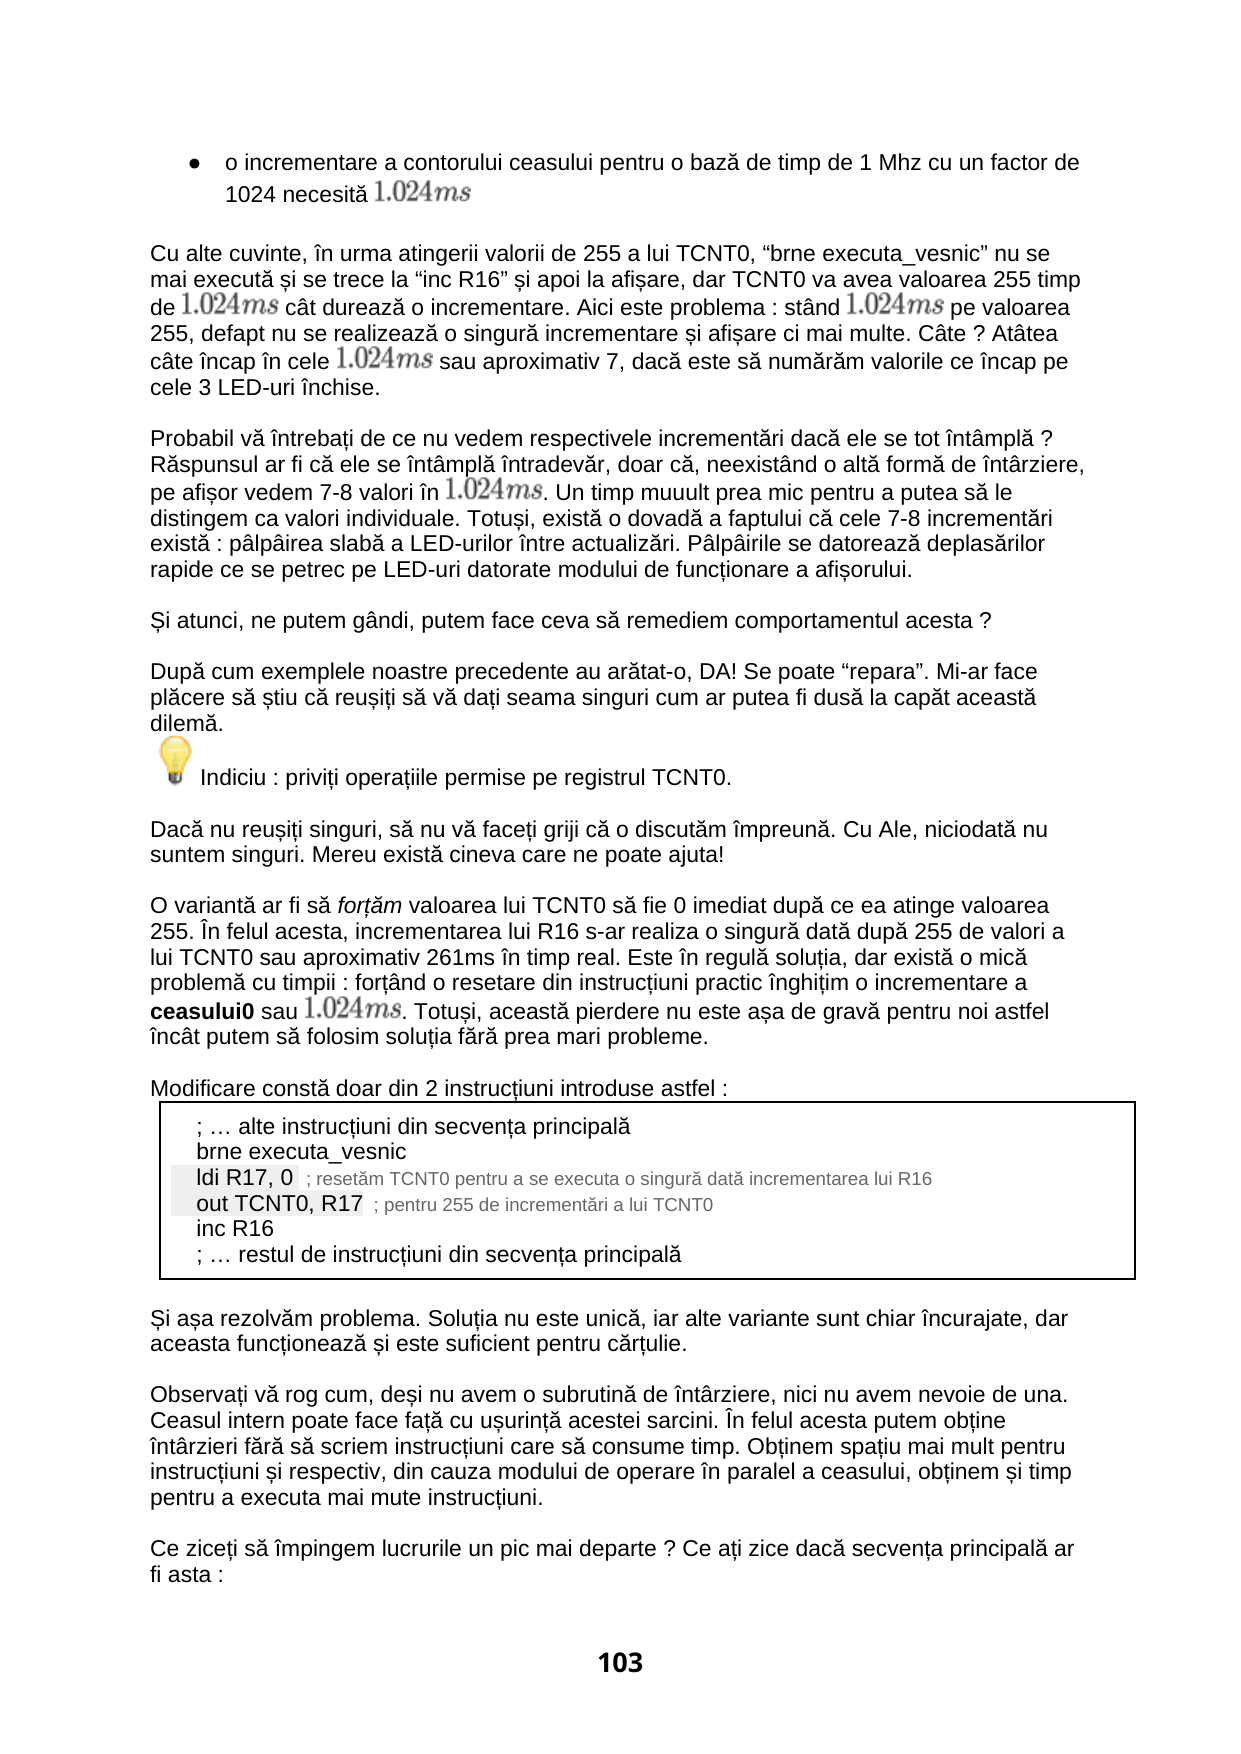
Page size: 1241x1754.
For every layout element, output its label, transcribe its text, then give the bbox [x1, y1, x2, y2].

picture [150, 735, 200, 786]
picture [374, 179, 471, 203]
text Ce ziceți să împingem lucrurile un pic mai departe ? Ce ați zice dacă secvența principală ar fi asta : [150, 1536, 1090, 1587]
text Și atunci, ne putem gândi, putem face ceva să remediem comportamentul acesta ? [150, 608, 1090, 633]
text Cu alte cuvinte, în urma atingerii valorii de 255 a lui TCNT0, “brne executa_vesnic” nu se mai execută și se trece la “inc R16” și apoi la afișare, dar TCNT0 va avea valoarea 255 timp de cât durează o incrementare. Aici este problema : stând pe valoarea 255, defapt nu se realizează o singură incrementare și afișare ci mai multe. Câte ? Atâtea câte încap în cele sau aproximativ 7, dacă este să numărăm valorile ce încap pe cele 3 LED-uri închise. [150, 241, 1090, 400]
text Dacă nu reușiți singuri, să nu vă faceți griji că o discutăm împreună. Cu Ale, niciodată nu suntem singuri. Mereu există cineva care ne poate ajuta! [150, 816, 1090, 868]
text Și așa rezolvăm problema. Soluția nu este unică, iar alte variante sunt chiar încurajate, dar aceasta funcționează și este suficient pentru cărțulie. [150, 1305, 1090, 1357]
list o incrementare a contorului ceasului pentru o bază de timp de 1 Mhz cu un factor de 1024 necesită [187, 150, 1090, 208]
text Probabil vă întrebați de ce nu vedem respectivele incrementări dacă ele se tot întâmplă ? Răspunsul ar fi că ele se întâmplă întradevăr, doar că, neexistând o altă formă de întârziere, pe afișor vedem 7-8 valori în . Un timp muuult prea mic pentru a putea să le distingem ca valori individuale. Totuși, există o dovadă a faptului că cele 7-8 incrementări există : pâlpâirea slabă a LED-urilor între actualizări. Pâlpâirile se datorează deplasărilor rapide ce se petrec pe LED-uri datorate modului de funcționare a afișorului. [150, 426, 1090, 582]
picture [181, 292, 279, 316]
text Modificare constă doar din 2 instrucțiuni introduse astfel : [150, 1075, 1090, 1101]
text O variantă ar fi să forțăm valoarea lui TCNT0 să fie 0 imediat după ce ea atinge valoarea 255. În felul acesta, incrementarea lui R16 s-ar realiza o singură dată după 255 de valori a lui TCNT0 sau aproximativ 261ms în timp real. Este în regulă soluția, dar există o mică problemă cu timpii : forțând o resetare din instrucțiuni practic înghițim o incrementare a ceasului0 sau . Totuși, această pierdere nu este așa de gravă pentru noi astfel încât putem să folosim soluția fără prea mari probleme. [150, 893, 1090, 1050]
table_header ; … alte instrucțiuni din secvența principală brne executa_vesnic ldi R17, 0 ; resetăm TCNT0 pentru a se executa o singură dată incrementarea lui R16 out TCNT0, R17 ; pentru 255 de incrementări a lui TCNT0 inc R16 ; … restul de instrucțiuni din secvența principală [161, 1103, 1134, 1278]
text După cum exemplele noastre precedente au arătat-o, DA! Se poate “repara”. Mi-ar face plăcere să știu că reușiți să vă dați seama singuri cum ar putea fi dusă la capăt această dilemă. [150, 659, 1090, 736]
text Observați vă rog cum, deși nu avem o subrutină de întârziere, nici nu avem nevoie de una. Ceasul intern poate face față cu ușurință acestei sarcini. În felul acesta putem obține întârzieri fără să scriem instrucțiuni care să consume timp. Obținem spațiu mai mult pentru instrucțiuni și respectiv, din cauza modului de operare în paralel a ceasului, obținem și timp pentru a executa mai mute instrucțiuni. [150, 1382, 1090, 1510]
picture [846, 292, 944, 316]
picture [336, 346, 433, 370]
picture [445, 476, 543, 501]
picture [304, 995, 402, 1020]
text Indiciu : priviți operațiile permise pe registrul TCNT0. [150, 762, 1090, 791]
